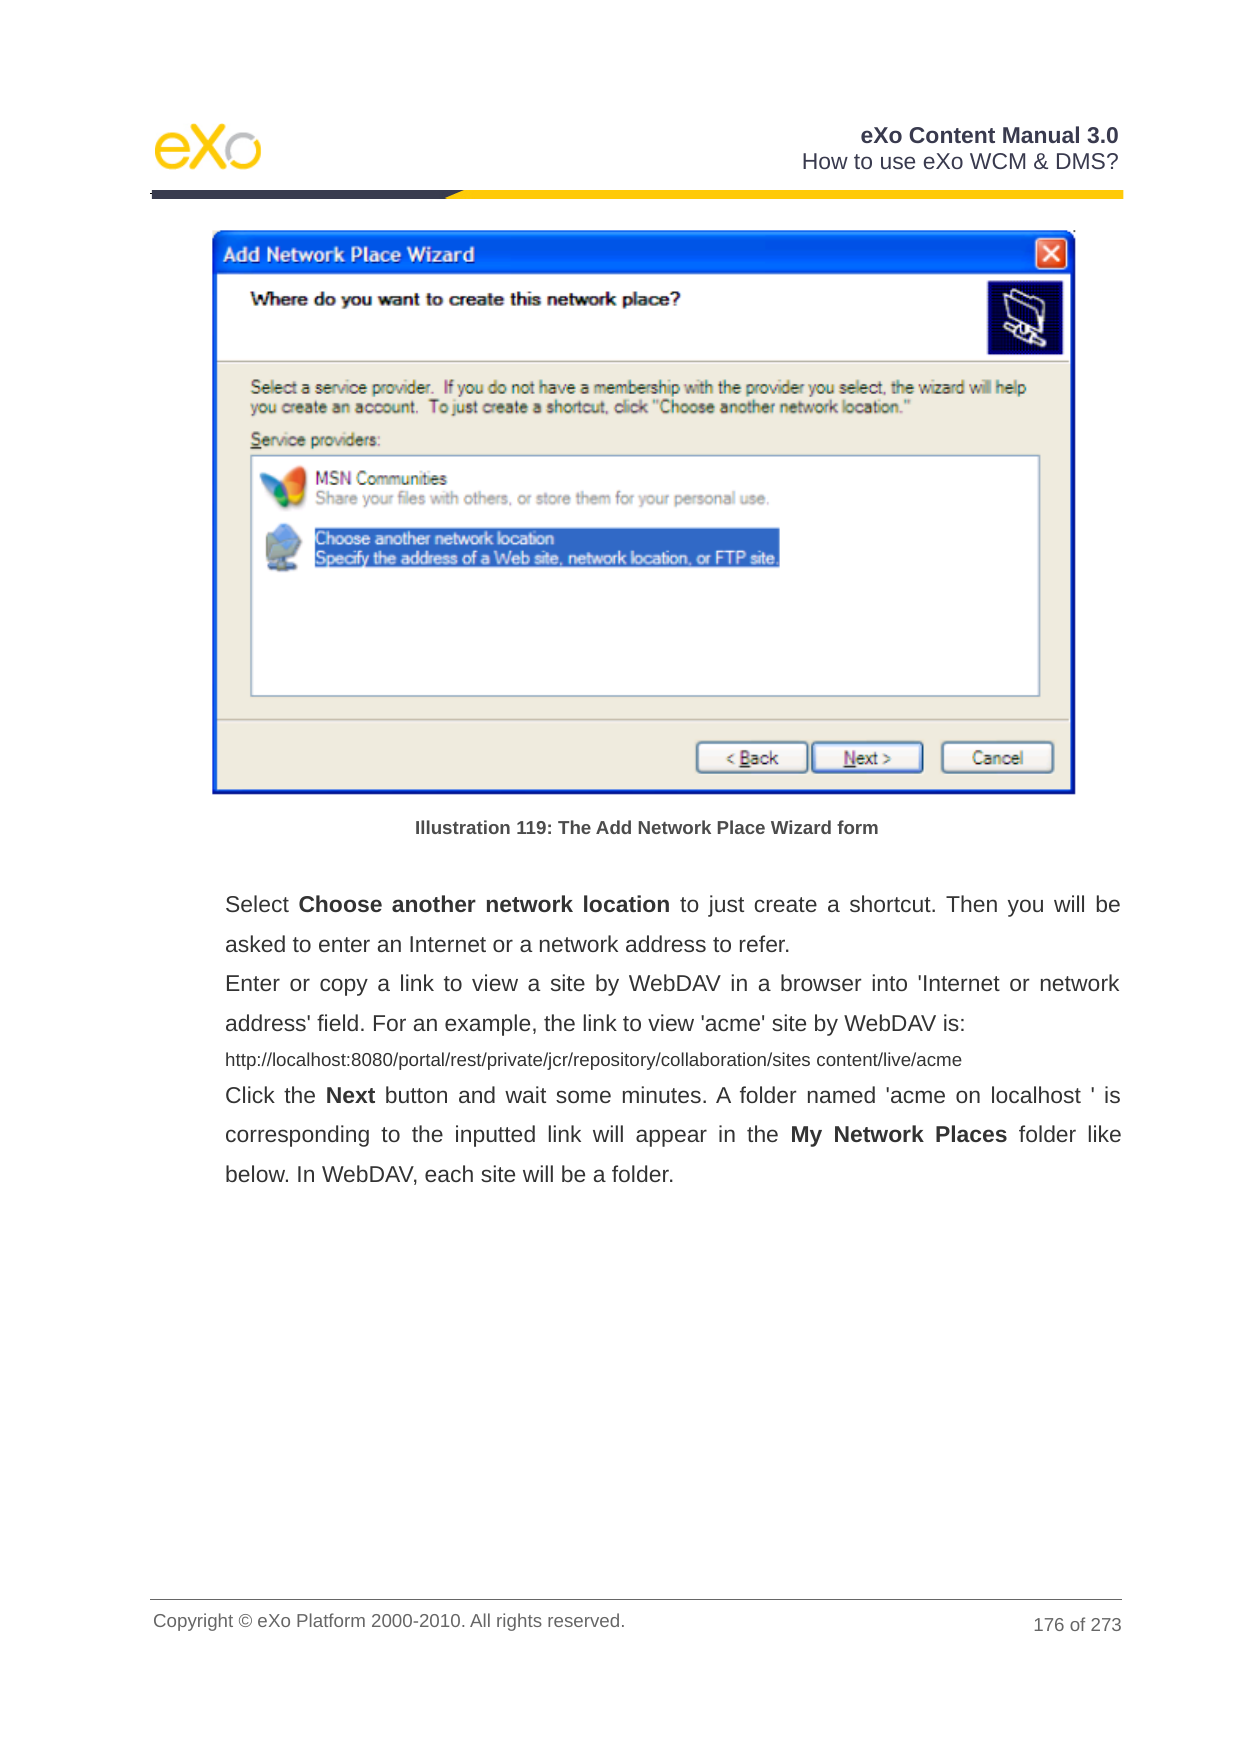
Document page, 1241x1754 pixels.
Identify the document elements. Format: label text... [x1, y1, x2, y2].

list Select Choose another network location to just create a shortcut. Then you will be asked to enter an Internet or a network address to refer. [187, 891, 1122, 957]
list Click the Next button and wait some minutes. A folder named 'acme on localhost ' is corresponding to the inputted link will appear in the My Network Places folder like below. In WebDAV, each site will be a folder. [187, 1082, 1122, 1187]
picture [211, 229, 1077, 796]
list Illustration 119: The Add Network Place Wizard form [231, 796, 1063, 839]
picture [155, 123, 262, 170]
picture [151, 190, 1124, 199]
list http://localhost:8080/portal/rest/private/jcr/repository/collaboration/sites content/live/acme [187, 1049, 1122, 1071]
list Enter or copy a link to view a site by WebDAV in a browser into 'Internet or network address' field. For an example, the link to view 'acme' site by WebDAV is: [187, 970, 1122, 1036]
